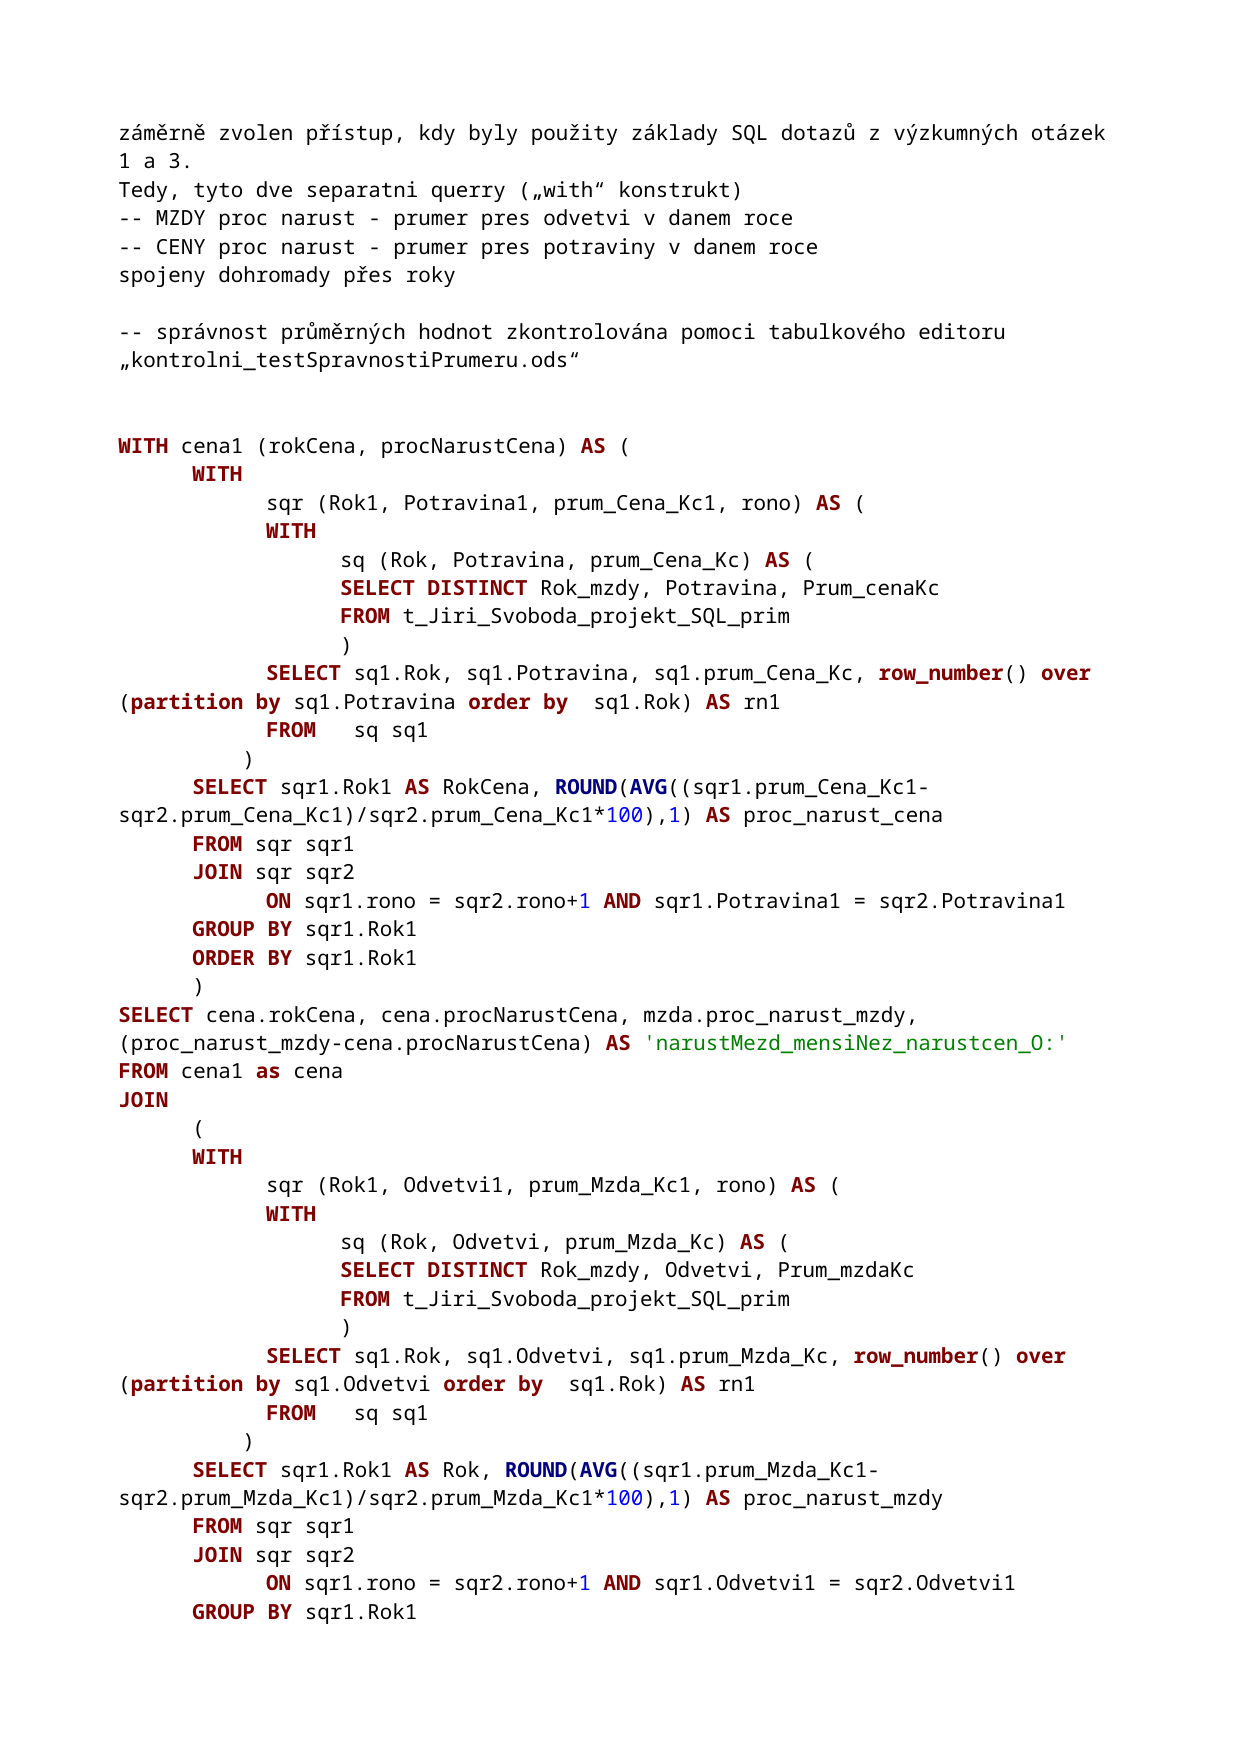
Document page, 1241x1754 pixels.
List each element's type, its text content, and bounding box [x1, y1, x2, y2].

text -- MZDY proc narust - prumer pres odvetvi v danem roce [118, 203, 1122, 232]
text SELECT sq1.Rok, sq1.Potravina, sq1.prum_Cena_Kc, row_number() over (partition by sq1.Potravina order by sq1.Rok) AS rn1 [118, 658, 1122, 715]
text SELECT sqr1.Rok1 AS RokCena, ROUND(AVG((sqr1.prum_Cena_Kc1-sqr2.prum_Cena_Kc1)/sqr2.prum_Cena_Kc1*100),1) AS proc_narust_cena [118, 772, 1122, 829]
text -- správnost průměrných hodnot zkontrolována pomoci tabulkového editoru „kontrolni_testSpravnostiPrumeru.ods“ [118, 317, 1122, 374]
text FROM sqr sqr1 [118, 1512, 1122, 1540]
text FROM sq sq1 [118, 715, 1122, 744]
text FROM sq sq1 [118, 1398, 1122, 1426]
text ( [118, 1113, 1122, 1142]
text WITH cena1 (rokCena, procNarustCena) AS ( [118, 431, 1122, 459]
text WITH [118, 1199, 1122, 1227]
text sqr (Rok1, Potravina1, prum_Cena_Kc1, rono) AS ( [118, 488, 1122, 516]
text FROM t_Jiri_Svoboda_projekt_SQL_prim [118, 602, 1122, 630]
text WITH [118, 459, 1122, 488]
text SELECT cena.rokCena, cena.procNarustCena, mzda.proc_narust_mzdy, (proc_narust_mzdy-cena.procNarustCena) AS 'narustMezd_mensiNez_narustcen_O:' [118, 1000, 1122, 1057]
text ORDER BY sqr1.Rok1 [118, 943, 1122, 971]
text spojeny dohromady přes roky [118, 260, 1122, 289]
text JOIN sqr sqr2 [118, 1540, 1122, 1568]
text ) [118, 971, 1122, 1000]
text SELECT sq1.Rok, sq1.Odvetvi, sq1.prum_Mzda_Kc, row_number() over (partition by sq1.Odvetvi order by sq1.Rok) AS rn1 [118, 1341, 1122, 1398]
text ON sqr1.rono = sqr2.rono+1 AND sqr1.Odvetvi1 = sqr2.Odvetvi1 [118, 1568, 1122, 1597]
text JOIN [118, 1085, 1122, 1113]
text SELECT sqr1.Rok1 AS Rok, ROUND(AVG((sqr1.prum_Mzda_Kc1-sqr2.prum_Mzda_Kc1)/sqr2.prum_Mzda_Kc1*100),1) AS proc_narust_mzdy [118, 1455, 1122, 1512]
text WITH [118, 1142, 1122, 1170]
text ) [118, 630, 1122, 658]
text ) [118, 744, 1122, 772]
text sqr (Rok1, Odvetvi1, prum_Mzda_Kc1, rono) AS ( [118, 1170, 1122, 1199]
text FROM sqr sqr1 [118, 829, 1122, 857]
text SELECT DISTINCT Rok_mzdy, Potravina, Prum_cenaKc [118, 573, 1122, 602]
text WITH [118, 516, 1122, 545]
text sq (Rok, Odvetvi, prum_Mzda_Kc) AS ( [118, 1227, 1122, 1256]
text GROUP BY sqr1.Rok1 [118, 1597, 1122, 1625]
text -- CENY proc narust - prumer pres potraviny v danem roce [118, 232, 1122, 260]
text ) [118, 1312, 1122, 1341]
text SELECT DISTINCT Rok_mzdy, Odvetvi, Prum_mzdaKc [118, 1256, 1122, 1284]
text ON sqr1.rono = sqr2.rono+1 AND sqr1.Potravina1 = sqr2.Potravina1 [118, 886, 1122, 914]
text FROM cena1 as cena [118, 1057, 1122, 1085]
text FROM t_Jiri_Svoboda_projekt_SQL_prim [118, 1284, 1122, 1312]
text záměrně zvolen přístup, kdy byly použity základy SQL dotazů z výzkumných otázek 1 a 3. [118, 118, 1122, 175]
text JOIN sqr sqr2 [118, 857, 1122, 886]
text sq (Rok, Potravina, prum_Cena_Kc) AS ( [118, 545, 1122, 573]
text GROUP BY sqr1.Rok1 [118, 914, 1122, 943]
text ) [118, 1426, 1122, 1455]
text Tedy, tyto dve separatni querry („with“ konstrukt) [118, 175, 1122, 203]
